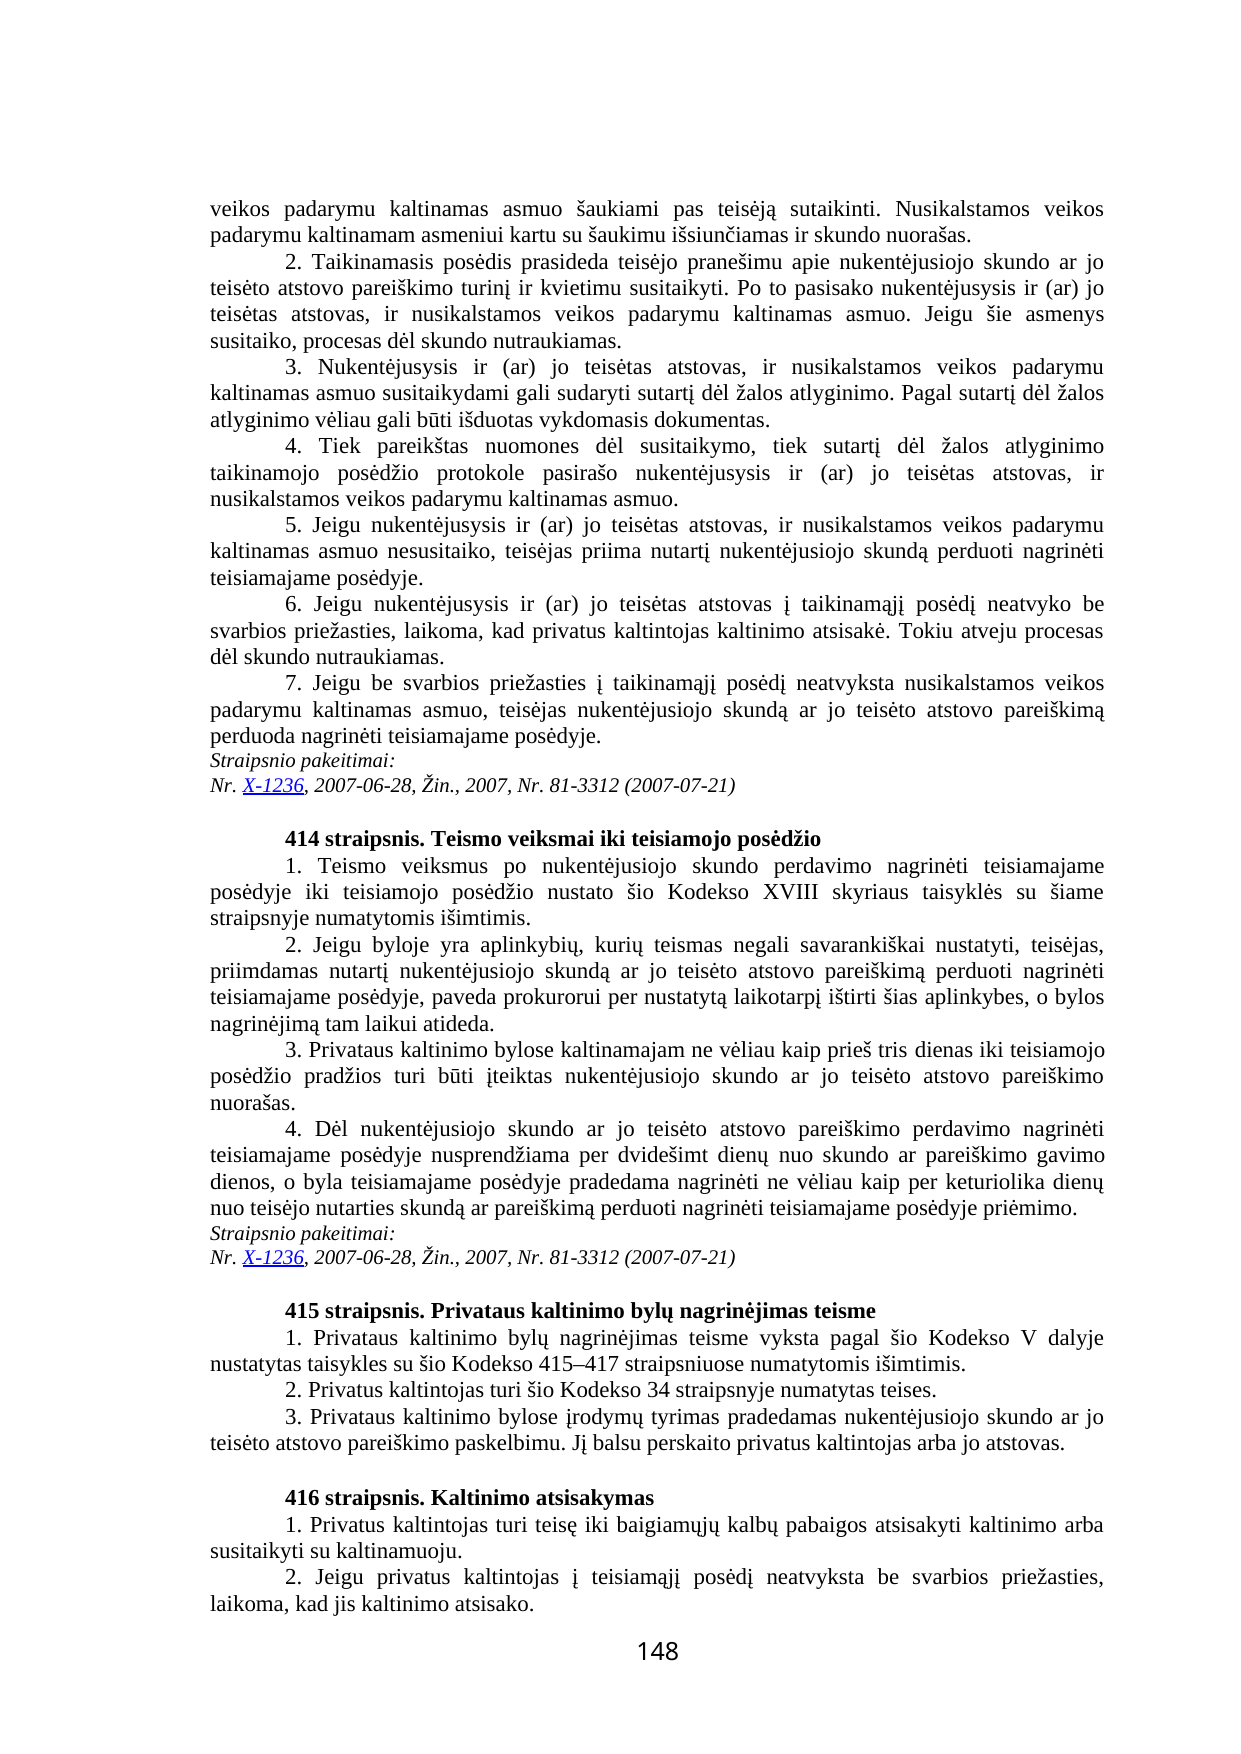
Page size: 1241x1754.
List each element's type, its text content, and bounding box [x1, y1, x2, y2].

text veikos padarymu kaltinamas asmuo šaukiami pas teisėją sutaikinti. Nusikalstamos veikos padarymu kaltinamam asmeniui kartu su šaukimu išsiunčiamas ir skundo nuorašas. [210, 195, 1106, 248]
text 1. Privatus kaltintojas turi teisę iki baigiamųjų kalbų pabaigos atsisakyti kaltinimo arba susitaikyti su kaltinamuoju. [210, 1511, 1106, 1563]
text 415 straipsnis. Privataus kaltinimo bylų nagrinėjimas teisme [210, 1297, 1106, 1324]
text 6. Jeigu nukentėjusysis ir (ar) jo teisėtas atstovas į taikinamąjį posėdį neatvyko be svarbios priežasties, laikoma, kad privatus kaltintojas kaltinimo atsisakė. Tokiu atveju procesas dėl skundo nutraukiamas. [210, 590, 1106, 669]
text Nr. X-1236, 2007-06-28, Žin., 2007, Nr. 81-3312 (2007-07-21) [210, 1245, 1106, 1269]
text 3. Privataus kaltinimo bylose įrodymų tyrimas pradedamas nukentėjusiojo skundo ar jo teisėto atstovo pareiškimo paskelbimu. Jį balsu perskaito privatus kaltintojas arba jo atstovas. [210, 1403, 1106, 1456]
text 1. Privataus kaltinimo bylų nagrinėjimas teisme vyksta pagal šio Kodekso V dalyje nustatytas taisykles su šio Kodekso 415–417 straipsniuose numatytomis išimtimis. [210, 1324, 1106, 1377]
text 416 straipsnis. Kaltinimo atsisakymas [210, 1484, 1106, 1511]
text 1. Teismo veiksmus po nukentėjusiojo skundo perdavimo nagrinėti teisiamajame posėdyje iki teisiamojo posėdžio nustato šio Kodekso XVIII skyriaus taisyklės su šiame straipsnyje numatytomis išimtimis. [210, 852, 1106, 931]
text 5. Jeigu nukentėjusysis ir (ar) jo teisėtas atstovas, ir nusikalstamos veikos padarymu kaltinamas asmuo nesusitaiko, teisėjas priima nutartį nukentėjusiojo skundą perduoti nagrinėti teisiamajame posėdyje. [210, 511, 1106, 590]
text Nr. X-1236, 2007-06-28, Žin., 2007, Nr. 81-3312 (2007-07-21) [210, 772, 1106, 797]
text Straipsnio pakeitimai: [210, 1221, 1106, 1245]
text 2. Jeigu privatus kaltintojas į teisiamąjį posėdį neatvyksta be svarbios priežasties, laikoma, kad jis kaltinimo atsisako. [210, 1563, 1106, 1616]
text 4. Dėl nukentėjusiojo skundo ar jo teisėto atstovo pareiškimo perdavimo nagrinėti teisiamajame posėdyje nusprendžiama per dvidešimt dienų nuo skundo ar pareiškimo gavimo dienos, o byla teisiamajame posėdyje pradedama nagrinėti ne vėliau kaip per keturiolika dienų nuo teisėjo nutarties skundą ar pareiškimą perduoti nagrinėti teisiamajame posėdyje priėmimo. [210, 1115, 1106, 1221]
text 2. Jeigu byloje yra aplinkybių, kurių teismas negali savarankiškai nustatyti, teisėjas, priimdamas nutartį nukentėjusiojo skundą ar jo teisėto atstovo pareiškimą perduoti nagrinėti teisiamajame posėdyje, paveda prokurorui per nustatytą laikotarpį ištirti šias aplinkybes, o bylos nagrinėjimą tam laikui atideda. [210, 931, 1106, 1036]
text 3. Privataus kaltinimo bylose kaltinamajam ne vėliau kaip prieš tris dienas iki teisiamojo posėdžio pradžios turi būti įteiktas nukentėjusiojo skundo ar jo teisėto atstovo pareiškimo nuorašas. [210, 1036, 1106, 1115]
text 4. Tiek pareikštas nuomones dėl susitaikymo, tiek sutartį dėl žalos atlyginimo taikinamojo posėdžio protokole pasirašo nukentėjusysis ir (ar) jo teisėtas atstovas, ir nusikalstamos veikos padarymu kaltinamas asmuo. [210, 432, 1106, 511]
text 7. Jeigu be svarbios priežasties į taikinamąjį posėdį neatvyksta nusikalstamos veikos padarymu kaltinamas asmuo, teisėjas nukentėjusiojo skundą ar jo teisėto atstovo pareiškimą perduoda nagrinėti teisiamajame posėdyje. [210, 669, 1106, 748]
text 2. Taikinamasis posėdis prasideda teisėjo pranešimu apie nukentėjusiojo skundo ar jo teisėto atstovo pareiškimo turinį ir kvietimu susitaikyti. Po to pasisako nukentėjusysis ir (ar) jo teisėtas atstovas, ir nusikalstamos veikos padarymu kaltinamas asmuo. Jeigu šie asmenys susitaiko, procesas dėl skundo nutraukiamas. [210, 248, 1106, 353]
text Straipsnio pakeitimai: [210, 748, 1106, 772]
text 2. Privatus kaltintojas turi šio Kodekso 34 straipsnyje numatytas teises. [210, 1377, 1106, 1403]
text 414 straipsnis. Teismo veiksmai iki teisiamojo posėdžio [210, 825, 1106, 852]
text 3. Nukentėjusysis ir (ar) jo teisėtas atstovas, ir nusikalstamos veikos padarymu kaltinamas asmuo susitaikydami gali sudaryti sutartį dėl žalos atlyginimo. Pagal sutartį dėl žalos atlyginimo vėliau gali būti išduotas vykdomasis dokumentas. [210, 353, 1106, 432]
